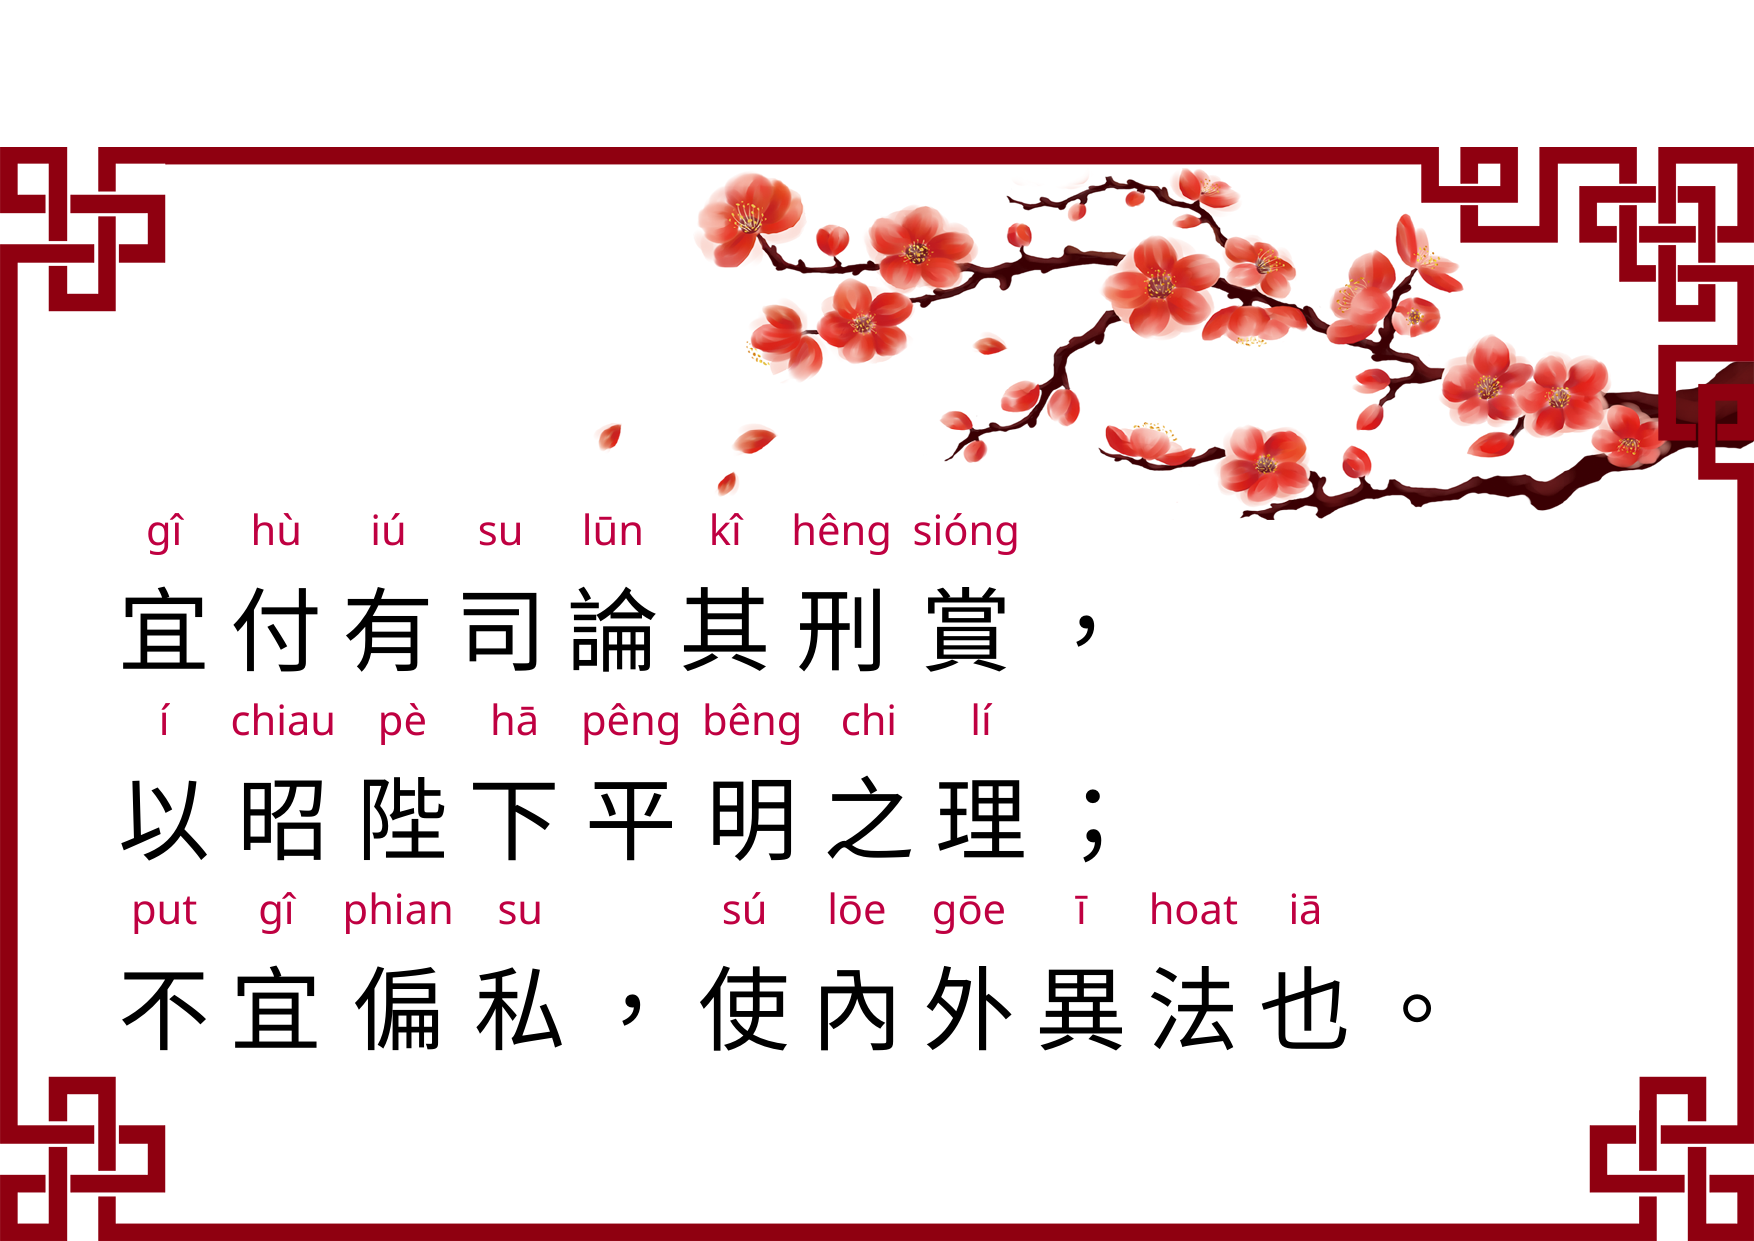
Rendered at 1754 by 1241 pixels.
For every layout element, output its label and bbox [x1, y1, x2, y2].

picture [0, 147, 1754, 1241]
